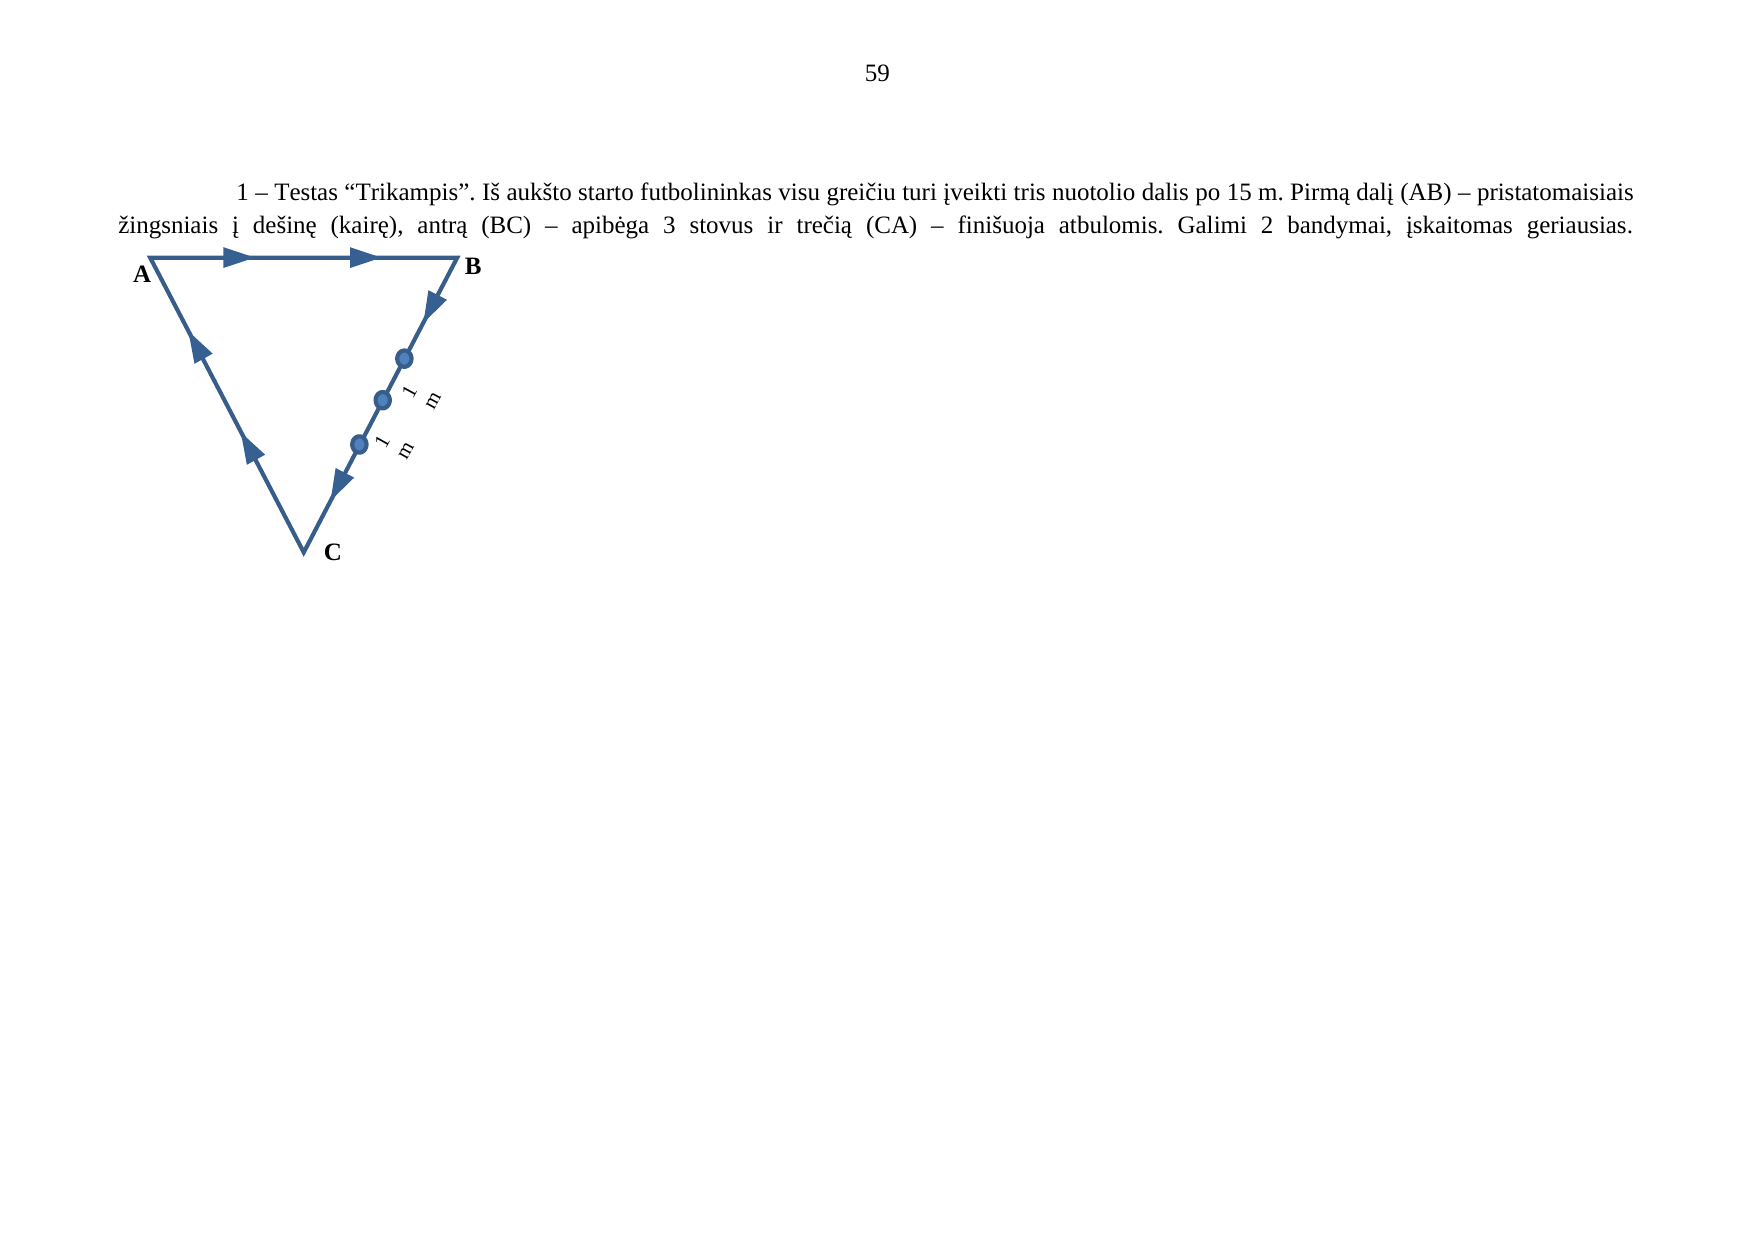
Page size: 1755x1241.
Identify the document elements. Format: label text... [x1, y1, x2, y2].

text 1 – Testas “Trikampis”. Iš aukšto starto futbolininkas visu greičiu turi įveikti tris nuotolio dalis po 15 m. Pirmą dalį (AB) – pristatomaisiais žingsniais į dešinę (kairę), antrą (BC) – apibėga 3 stovus ir trečią (CA) – finišuoja atbulomis. Galimi 2 bandymai, įskaitomas geriausias. [118, 177, 1636, 578]
